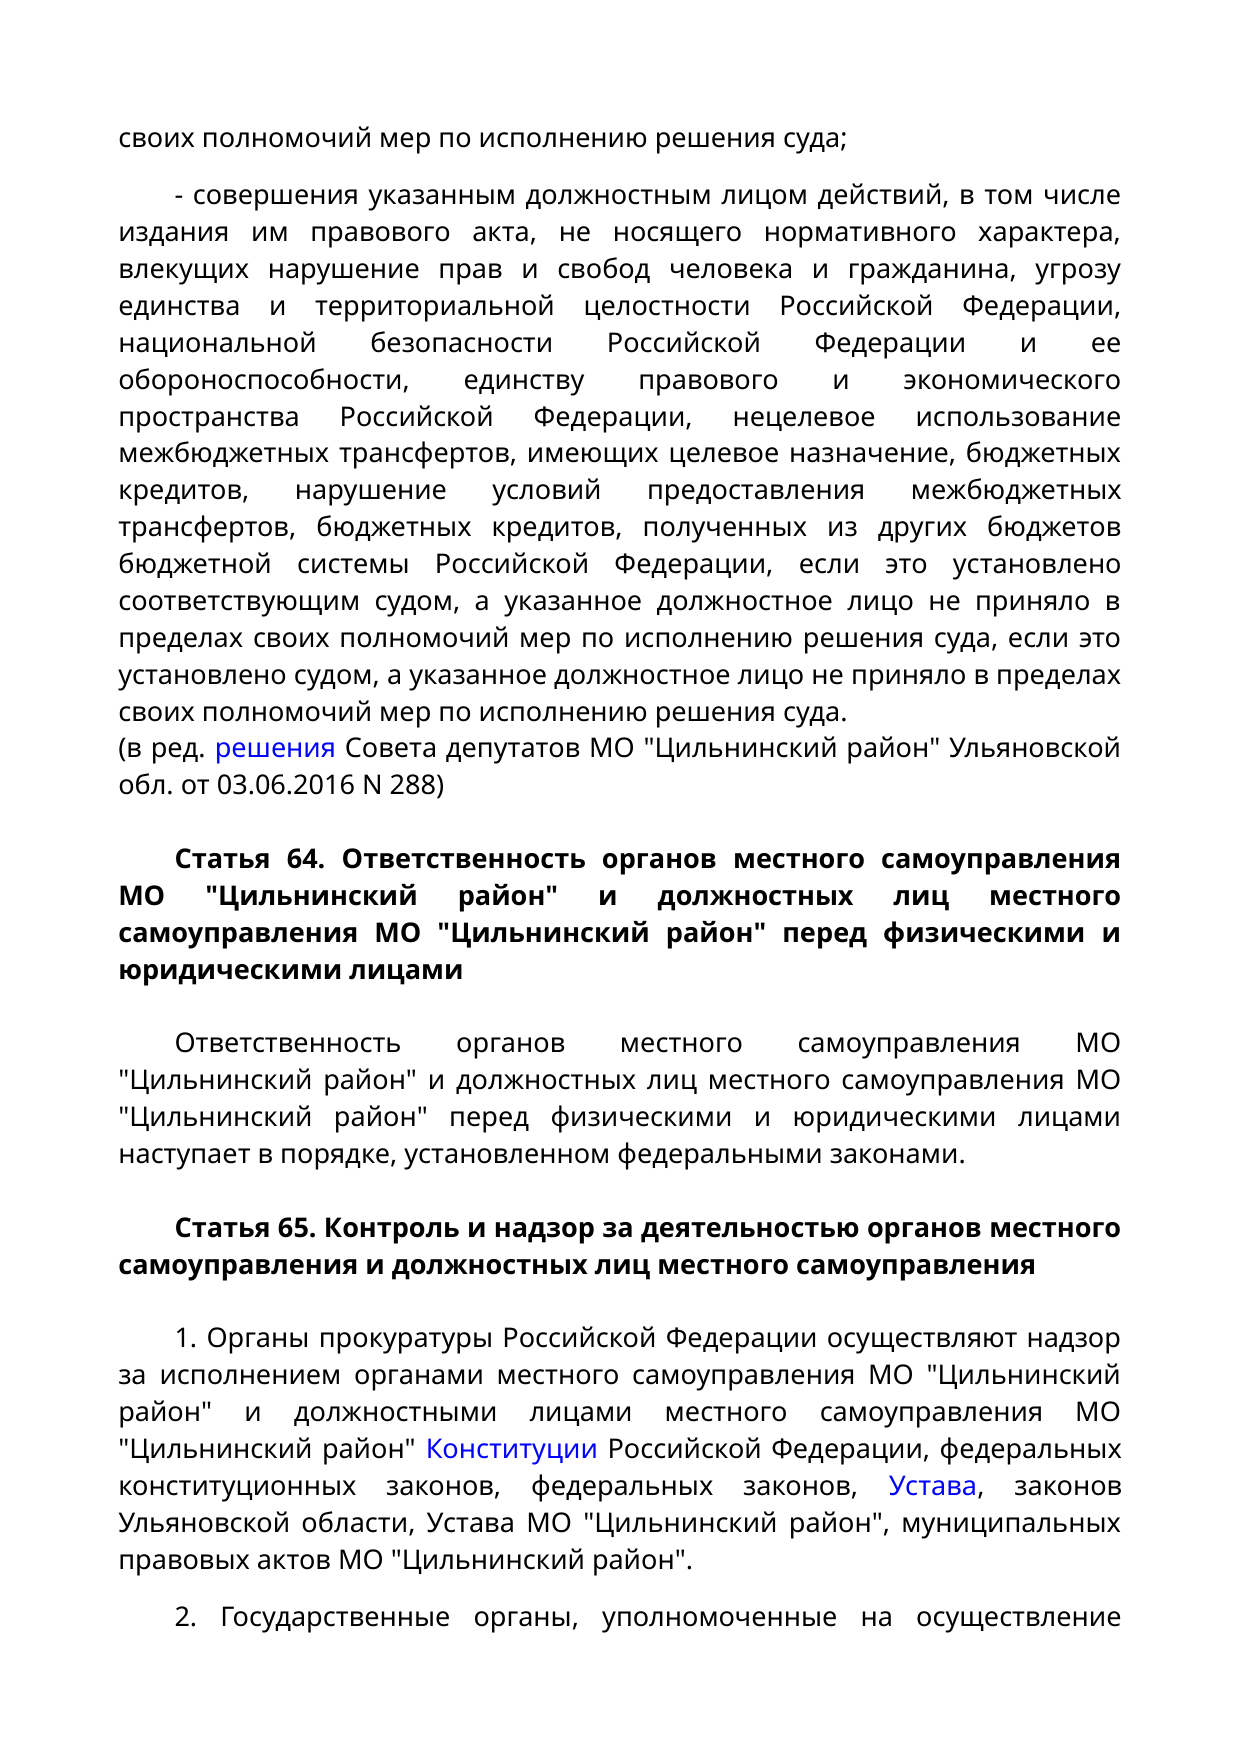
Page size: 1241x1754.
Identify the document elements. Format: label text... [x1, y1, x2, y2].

text Ответственность органов местного самоуправления МО "Цильнинский район" и должностных лиц местного самоуправления МО "Цильнинский район" перед физическими и юридическими лицами наступает в порядке, установленном федеральными законами. [118, 1024, 1122, 1171]
text 2. Государственные органы, уполномоченные на осуществление [118, 1598, 1122, 1635]
text Статья 64. Ответственность органов местного самоуправления МО "Цильнинский район" и должностных лиц местного самоуправления МО "Цильнинский район" перед физическими и юридическими лицами [118, 839, 1122, 987]
text - совершения указанным должностным лицом действий, в том числе издания им правового акта, не носящего нормативного характера, влекущих нарушение прав и свобод человека и гражданина, угрозу единства и территориальной целостности Российской Федерации, национальной безопасности Российской Федерации и ее обороноспособности, единству правового и экономического пространства Российской Федерации, нецелевое использование межбюджетных трансфертов, имеющих целевое назначение, бюджетных кредитов, нарушение условий предоставления межбюджетных трансфертов, бюджетных кредитов, полученных из других бюджетов бюджетной системы Российской Федерации, если это установлено соответствующим судом, а указанное должностное лицо не приняло в пределах своих полномочий мер по исполнению решения суда, если это установлено судом, а указанное должностное лицо не приняло в пределах своих полномочий мер по исполнению решения суда. [118, 176, 1122, 729]
text (в ред. решения Совета депутатов МО "Цильнинский район" Ульяновской обл. от 03.06.2016 N 288) [118, 729, 1122, 803]
text 1. Органы прокуратуры Российской Федерации осуществляют надзор за исполнением органами местного самоуправления МО "Цильнинский район" и должностными лицами местного самоуправления МО "Цильнинский район" Конституции Российской Федерации, федеральных конституционных законов, федеральных законов, Устава, законов Ульяновской области, Устава МО "Цильнинский район", муниципальных правовых актов МО "Цильнинский район". [118, 1319, 1122, 1577]
text своих полномочий мер по исполнению решения суда; [118, 118, 1122, 155]
text Статья 65. Контроль и надзор за деятельностью органов местного самоуправления и должностных лиц местного самоуправления [118, 1208, 1122, 1282]
